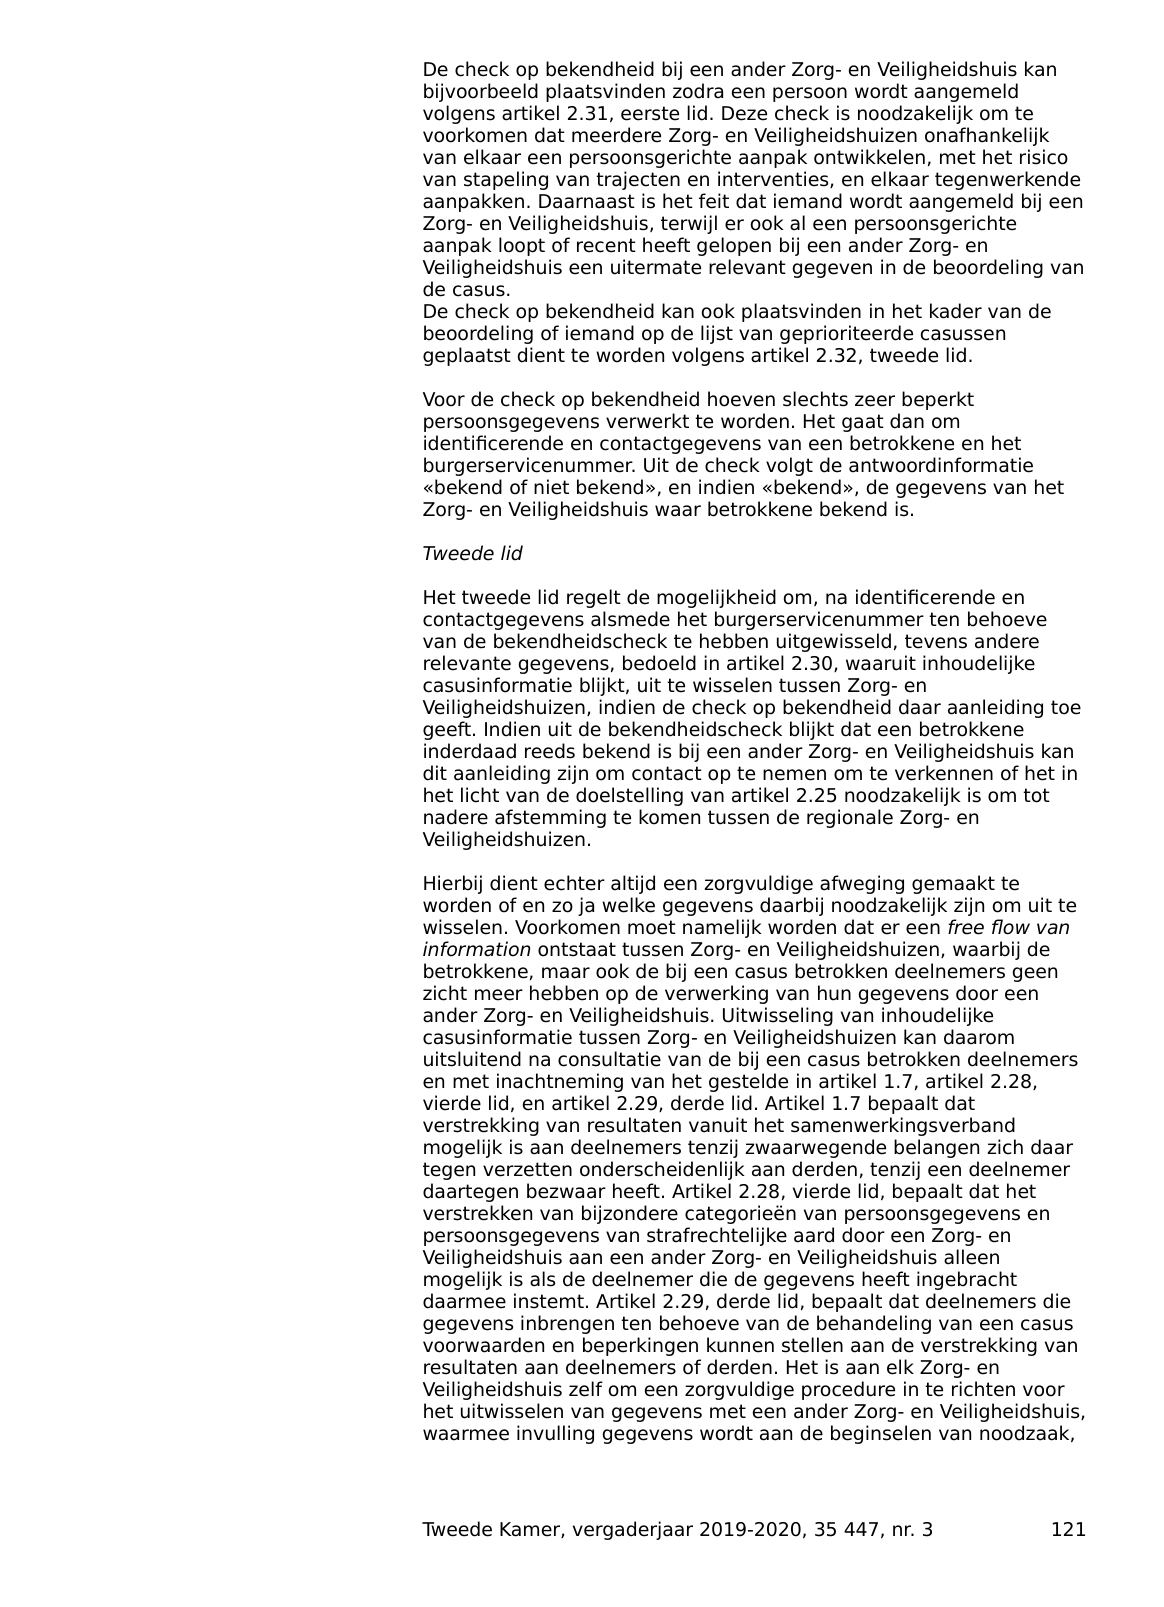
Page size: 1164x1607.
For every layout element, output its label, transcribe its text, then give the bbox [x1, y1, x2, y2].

text De check op bekendheid bij een ander Zorg- en Veiligheidshuis kan bijvoorbeeld plaatsvinden zodra een persoon wordt aangemeld volgens artikel 2.31, eerste lid. Deze check is noodzakelijk om te voorkomen dat meerdere Zorg- en Veiligheidshuizen onafhankelijk van elkaar een persoonsgerichte aanpak ontwikkelen, met het risico van stapeling van trajecten en interventies, en elkaar tegenwerkende aanpakken. Daarnaast is het feit dat iemand wordt aangemeld bij een Zorg- en Veiligheidshuis, terwijl er ook al een persoonsgerichte aanpak loopt of recent heeft gelopen bij een ander Zorg- en Veiligheidshuis een uitermate relevant gegeven in de beoordeling van de casus. [422, 59, 1087, 301]
text Voor de check op bekendheid hoeven slechts zeer beperkt persoonsgegevens verwerkt te worden. Het gaat dan om identificerende en contactgegevens van een betrokkene en het burgerservicenummer. Uit de check volgt de antwoordinformatie «bekend of niet bekend», en indien «bekend», de gegevens van het Zorg- en Veiligheidshuis waar betrokkene bekend is. [422, 389, 1087, 521]
text Het tweede lid regelt de mogelijkheid om, na identificerende en contactgegevens alsmede het burgerservicenummer ten behoeve van de bekendheidscheck te hebben uitgewisseld, tevens andere relevante gegevens, bedoeld in artikel 2.30, waaruit inhoudelijke casusinformatie blijkt, uit te wisselen tussen Zorg- en Veiligheidshuizen, indien de check op bekendheid daar aanleiding toe geeft. Indien uit de bekendheidscheck blijkt dat een betrokkene inderdaad reeds bekend is bij een ander Zorg- en Veiligheidshuis kan dit aanleiding zijn om contact op te nemen om te verkennen of het in het licht van de doelstelling van artikel 2.25 noodzakelijk is om tot nadere afstemming te komen tussen de regionale Zorg- en Veiligheidshuizen. [422, 587, 1087, 851]
subtitle Tweede lid [422, 543, 1087, 565]
text De check op bekendheid kan ook plaatsvinden in het kader van de beoordeling of iemand op de lijst van geprioriteerde casussen geplaatst dient te worden volgens artikel 2.32, tweede lid. [422, 301, 1087, 367]
text Hierbij dient echter altijd een zorgvuldige afweging gemaakt te worden of en zo ja welke gegevens daarbij noodzakelijk zijn om uit te wisselen. Voorkomen moet namelijk worden dat er een free flow van information ontstaat tussen Zorg- en Veiligheidshuizen, waarbij de betrokkene, maar ook de bij een casus betrokken deelnemers geen zicht meer hebben op de verwerking van hun gegevens door een ander Zorg- en Veiligheidshuis. Uitwisseling van inhoudelijke casusinformatie tussen Zorg- en Veiligheidshuizen kan daarom uitsluitend na consultatie van de bij een casus betrokken deelnemers en met inachtneming van het gestelde in artikel 1.7, artikel 2.28, vierde lid, en artikel 2.29, derde lid. Artikel 1.7 bepaalt dat verstrekking van resultaten vanuit het samenwerkingsverband mogelijk is aan deelnemers tenzij zwaarwegende belangen zich daar tegen verzetten onderscheidenlijk aan derden, tenzij een deelnemer daartegen bezwaar heeft. Artikel 2.28, vierde lid, bepaalt dat het verstrekken van bijzondere categorieën van persoonsgegevens en persoonsgegevens van strafrechtelijke aard door een Zorg- en Veiligheidshuis aan een ander Zorg- en Veiligheidshuis alleen mogelijk is als de deelnemer die de gegevens heeft ingebracht daarmee instemt. Artikel 2.29, derde lid, bepaalt dat deelnemers die gegevens inbrengen ten behoeve van de behandeling van een casus voorwaarden en beperkingen kunnen stellen aan de verstrekking van resultaten aan deelnemers of derden. Het is aan elk Zorg- en Veiligheidshuis zelf om een zorgvuldige procedure in te richten voor het uitwisselen van gegevens met een ander Zorg- en Veiligheidshuis, waarmee invulling gegevens wordt aan de beginselen van noodzaak, [422, 873, 1087, 1444]
